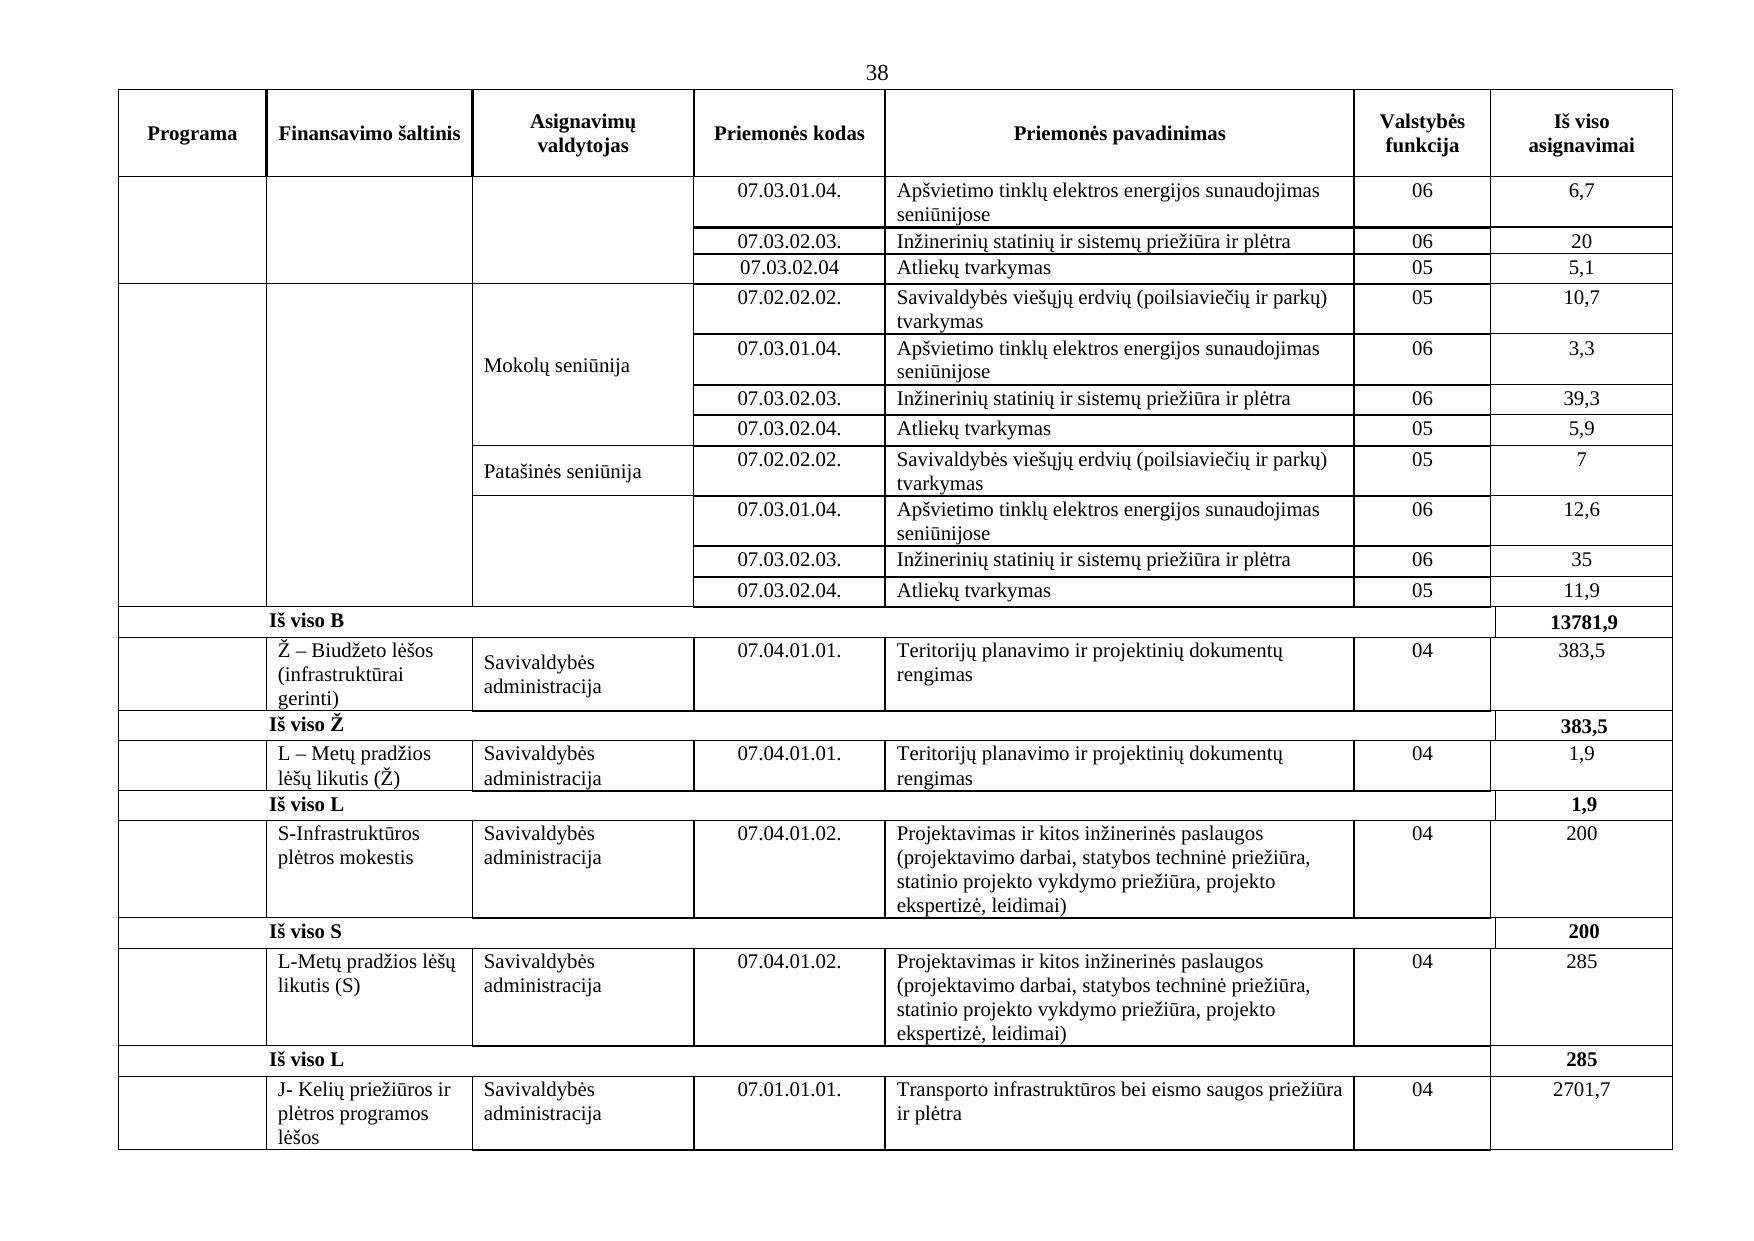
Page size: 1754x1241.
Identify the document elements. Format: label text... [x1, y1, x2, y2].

table_cell [473, 496, 693, 606]
table_cell 35 [1491, 546, 1672, 576]
table_cell Savivaldybės viešųjų erdvių (poilsiaviečių ir parkų) tvarkymas [886, 447, 1353, 495]
table_cell 05 [1355, 255, 1490, 283]
table_cell 06 [1355, 497, 1490, 545]
table_cell Mokolų seniūnija [473, 284, 693, 444]
table_cell [473, 177, 693, 283]
table_cell Inžinerinių statinių ir sistemų priežiūra ir plėtra [886, 229, 1353, 253]
table_header Finansavimo šaltinis [268, 90, 471, 176]
table_cell [267, 284, 472, 606]
table_cell Apšvietimo tinklų elektros energijos sunaudojimas seniūnijose [886, 497, 1353, 545]
table_cell Iš viso Ž [119, 711, 1495, 740]
table_cell 3,3 [1491, 334, 1672, 383]
table_cell L – Metų pradžios lėšų likutis (Ž) [267, 741, 472, 789]
table_cell 07.03.02.04. [694, 578, 884, 606]
table_cell Apšvietimo tinklų elektros energijos sunaudojimas seniūnijose [886, 335, 1353, 383]
table_cell 07.02.02.02. [694, 447, 884, 495]
table_cell 04 [1355, 741, 1490, 789]
table_cell 04 [1355, 638, 1490, 710]
table_cell [119, 177, 266, 283]
table_cell 1,9 [1496, 791, 1672, 820]
table_cell 07.03.02.04 [694, 255, 884, 283]
table_cell 07.03.02.03. [694, 229, 884, 253]
table_header Priemonės pavadinimas [886, 90, 1353, 176]
table_cell Inžinerinių statinių ir sistemų priežiūra ir plėtra [886, 386, 1353, 414]
table_cell Inžinerinių statinių ir sistemų priežiūra ir plėtra [886, 547, 1353, 576]
table_cell 1,9 [1491, 741, 1672, 789]
table_cell [119, 284, 266, 606]
table_cell Patašinės seniūnija [473, 446, 693, 495]
table_header Programa [119, 90, 265, 176]
table_cell 6,7 [1491, 177, 1672, 226]
table_cell Teritorijų planavimo ir projektinių dokumentų rengimas [886, 638, 1353, 710]
table_cell 13781,9 [1496, 607, 1672, 637]
table_cell [119, 821, 266, 917]
table_cell 11,9 [1491, 577, 1672, 606]
table_cell [267, 177, 472, 283]
table_cell Transporto infrastruktūros bei eismo saugos priežiūra ir plėtra [886, 1077, 1353, 1149]
table_cell Apšvietimo tinklų elektros energijos sunaudojimas seniūnijose [886, 177, 1353, 226]
table_cell [119, 638, 266, 710]
table_cell 12,6 [1491, 496, 1672, 545]
table_cell [119, 741, 266, 789]
table_cell Iš viso L [119, 791, 1495, 820]
table_cell 383,5 [1491, 638, 1672, 710]
table_cell 5,1 [1491, 254, 1672, 283]
table_cell 05 [1355, 578, 1490, 606]
table_cell 07.04.01.02. [695, 949, 884, 1045]
table_cell 06 [1355, 177, 1490, 226]
table_cell Atliekų tvarkymas [886, 416, 1353, 444]
table_cell 20 [1491, 228, 1672, 253]
table_cell 04 [1355, 821, 1490, 917]
table_header Valstybės funkcija [1355, 90, 1490, 176]
table_cell Savivaldybės administracija [473, 821, 693, 917]
table_cell 07.04.01.01. [695, 741, 884, 789]
table_cell 07.03.02.03. [694, 386, 884, 414]
table_cell L-Metų pradžios lėšų likutis (S) [267, 949, 472, 1045]
table_cell 07.04.01.01. [695, 638, 884, 710]
table_cell 285 [1491, 1046, 1672, 1076]
table_header Iš viso asignavimai [1491, 90, 1672, 176]
table_cell 07.03.01.04. [694, 177, 884, 226]
table_cell Iš viso B [119, 607, 1495, 637]
table_cell 05 [1355, 285, 1490, 333]
table_cell 7 [1491, 446, 1672, 495]
table_cell Iš viso L [119, 1046, 1490, 1076]
table_cell 5,9 [1491, 415, 1672, 444]
table_cell 07.01.01.01. [695, 1077, 884, 1149]
table_cell 04 [1355, 949, 1490, 1045]
table_header Asignavimų valdytojas [474, 90, 693, 176]
table_cell 07.02.02.02. [694, 285, 884, 333]
table_cell Savivaldybės administracija [473, 949, 693, 1045]
table_cell 200 [1491, 821, 1672, 917]
table_cell Iš viso S [119, 918, 1495, 948]
table_cell 39,3 [1491, 385, 1672, 414]
table_cell Ž – Biudžeto lėšos (infrastruktūrai gerinti) [267, 638, 472, 710]
table_cell 07.03.02.04. [694, 416, 884, 444]
table_cell Atliekų tvarkymas [886, 578, 1353, 606]
table_cell 383,5 [1496, 711, 1672, 740]
table_cell 06 [1355, 229, 1490, 253]
table_cell 07.04.01.02. [695, 821, 884, 917]
table_cell 10,7 [1491, 284, 1672, 333]
table_cell Savivaldybės administracija [473, 741, 693, 789]
table_cell 07.03.01.04. [694, 497, 884, 545]
table_cell 06 [1355, 386, 1490, 414]
table_cell 05 [1355, 447, 1490, 495]
table_cell Atliekų tvarkymas [886, 255, 1353, 283]
table_cell [119, 949, 266, 1045]
table_cell 285 [1491, 949, 1672, 1045]
table_cell Savivaldybės viešųjų erdvių (poilsiaviečių ir parkų) tvarkymas [886, 285, 1353, 333]
table_cell Projektavimas ir kitos inžinerinės paslaugos (projektavimo darbai, statybos techninė priežiūra, statinio projekto vykdymo priežiūra, projekto ekspertizė, leidimai) [886, 949, 1353, 1045]
table_cell 04 [1355, 1077, 1490, 1149]
table_header Priemonės kodas [695, 90, 884, 176]
table_cell 06 [1355, 547, 1490, 576]
table_cell 05 [1355, 416, 1490, 444]
table_cell Projektavimas ir kitos inžinerinės paslaugos (projektavimo darbai, statybos techninė priežiūra, statinio projekto vykdymo priežiūra, projekto ekspertizė, leidimai) [886, 821, 1353, 917]
table_cell 200 [1496, 918, 1672, 948]
table_cell [119, 1077, 266, 1149]
table_cell J- Kelių priežiūros ir plėtros programos lėšos [267, 1077, 472, 1149]
table_cell 07.03.01.04. [694, 335, 884, 383]
table_cell Savivaldybės administracija [473, 638, 693, 710]
table_cell Savivaldybės administracija [473, 1077, 693, 1149]
table_cell 2701,7 [1491, 1077, 1672, 1149]
table_cell S-Infrastruktūros plėtros mokestis [267, 821, 472, 917]
table_cell Teritorijų planavimo ir projektinių dokumentų rengimas [886, 741, 1353, 789]
table_cell 06 [1355, 335, 1490, 383]
table_cell 07.03.02.03. [694, 547, 884, 576]
